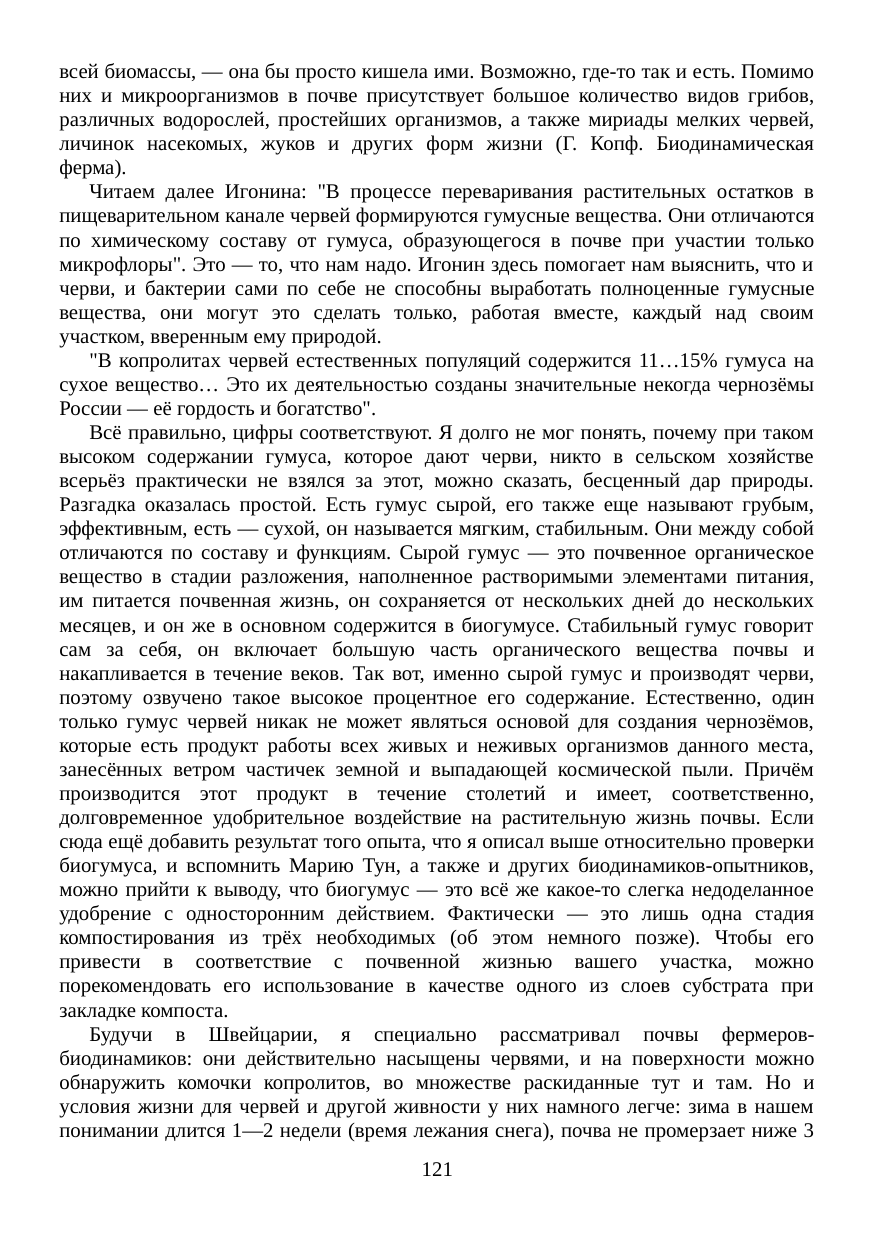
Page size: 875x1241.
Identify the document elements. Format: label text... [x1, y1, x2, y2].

text Всё правильно, цифры соответствуют. Я долго не мог понять, почему при таком высоком содержании гумуса, которое дают черви, никто в сельском хозяйстве всерьёз практически не взялся за этот, можно сказать, бесценный дар природы. Разгадка оказалась простой. Есть гумус сырой, его также еще называют грубым, эффективным, есть — сухой, он называется мягким, стабильным. Они между собой отличаются по составу и функциям. Сырой гумус — это почвенное органическое вещество в стадии разложения, наполненное растворимыми элементами питания, им питается почвенная жизнь, он сохраняется от нескольких дней до нескольких месяцев, и он же в основном содержится в биогумусе. Стабильный гумус говорит сам за себя, он включает большую часть органического вещества почвы и накапливается в течение веков. Так вот, именно сырой гумус и производят черви, поэтому озвучено такое высокое процентное его содержание. Естественно, один только гумус червей никак не может являться основой для создания чернозёмов, которые есть продукт работы всех живых и неживых организмов данного места, занесённых ветром частичек земной и выпадающей космической пыли. Причём производится этот продукт в течение столетий и имеет, соответственно, долговременное удобрительное воздействие на растительную жизнь почвы. Если сюда ещё добавить результат того опыта, что я описал выше относительно проверки биогумуса, и вспомнить Марию Тун, а также и других биодинамиков-опытников, можно прийти к выводу, что биогумус — это всё же какое-то слегка недоделанное удобрение с односторонним действием. Фактически — это лишь одна стадия компостирования из трёх необходимых (об этом немного позже). Чтобы его привести в соответствие с почвенной жизнью вашего участка, можно порекомендовать его использование в качестве одного из слоев субстрата при закладке компоста. [59, 420, 815, 1022]
text Будучи в Швейцарии, я специально рассматривал почвы фермеров-биодинамиков: они действительно насыщены червями, и на поверхности можно обнаружить комочки копролитов, во множестве раскиданные тут и там. Но и условия жизни для червей и другой живности у них намного легче: зима в нашем понимании длится 1—2 недели (время лежания снега), почва не промерзает ниже 3 [59, 1022, 815, 1142]
text "В копролитах червей естественных популяций содержится 11…15% гумуса на сухое вещество… Это их деятельностью созданы значительные некогда чернозёмы России — её гордость и богатство". [59, 348, 815, 420]
text Читаем далее Игонина: "В процессе переваривания растительных остатков в пищеварительном канале червей формируются гумусные вещества. Они отличаются по химическому составу от гумуса, образующегося в почве при участии только микрофлоры". Это — то, что нам надо. Игонин здесь помогает нам выяснить, что и черви, и бактерии сами по себе не способны выработать полноценные гумусные вещества, они могут это сделать только, работая вместе, каждый над своим участком, вверенным ему природой. [59, 179, 815, 348]
text всей биомассы, — она бы просто кишела ими. Возможно, где-то так и есть. Помимо них и микроорганизмов в почве присутствует большое количество видов грибов, различных водорослей, простейших организмов, а также мириады мелких червей, личинок насекомых, жуков и других форм жизни (Г. Копф. Биодинамическая ферма). [59, 59, 815, 179]
